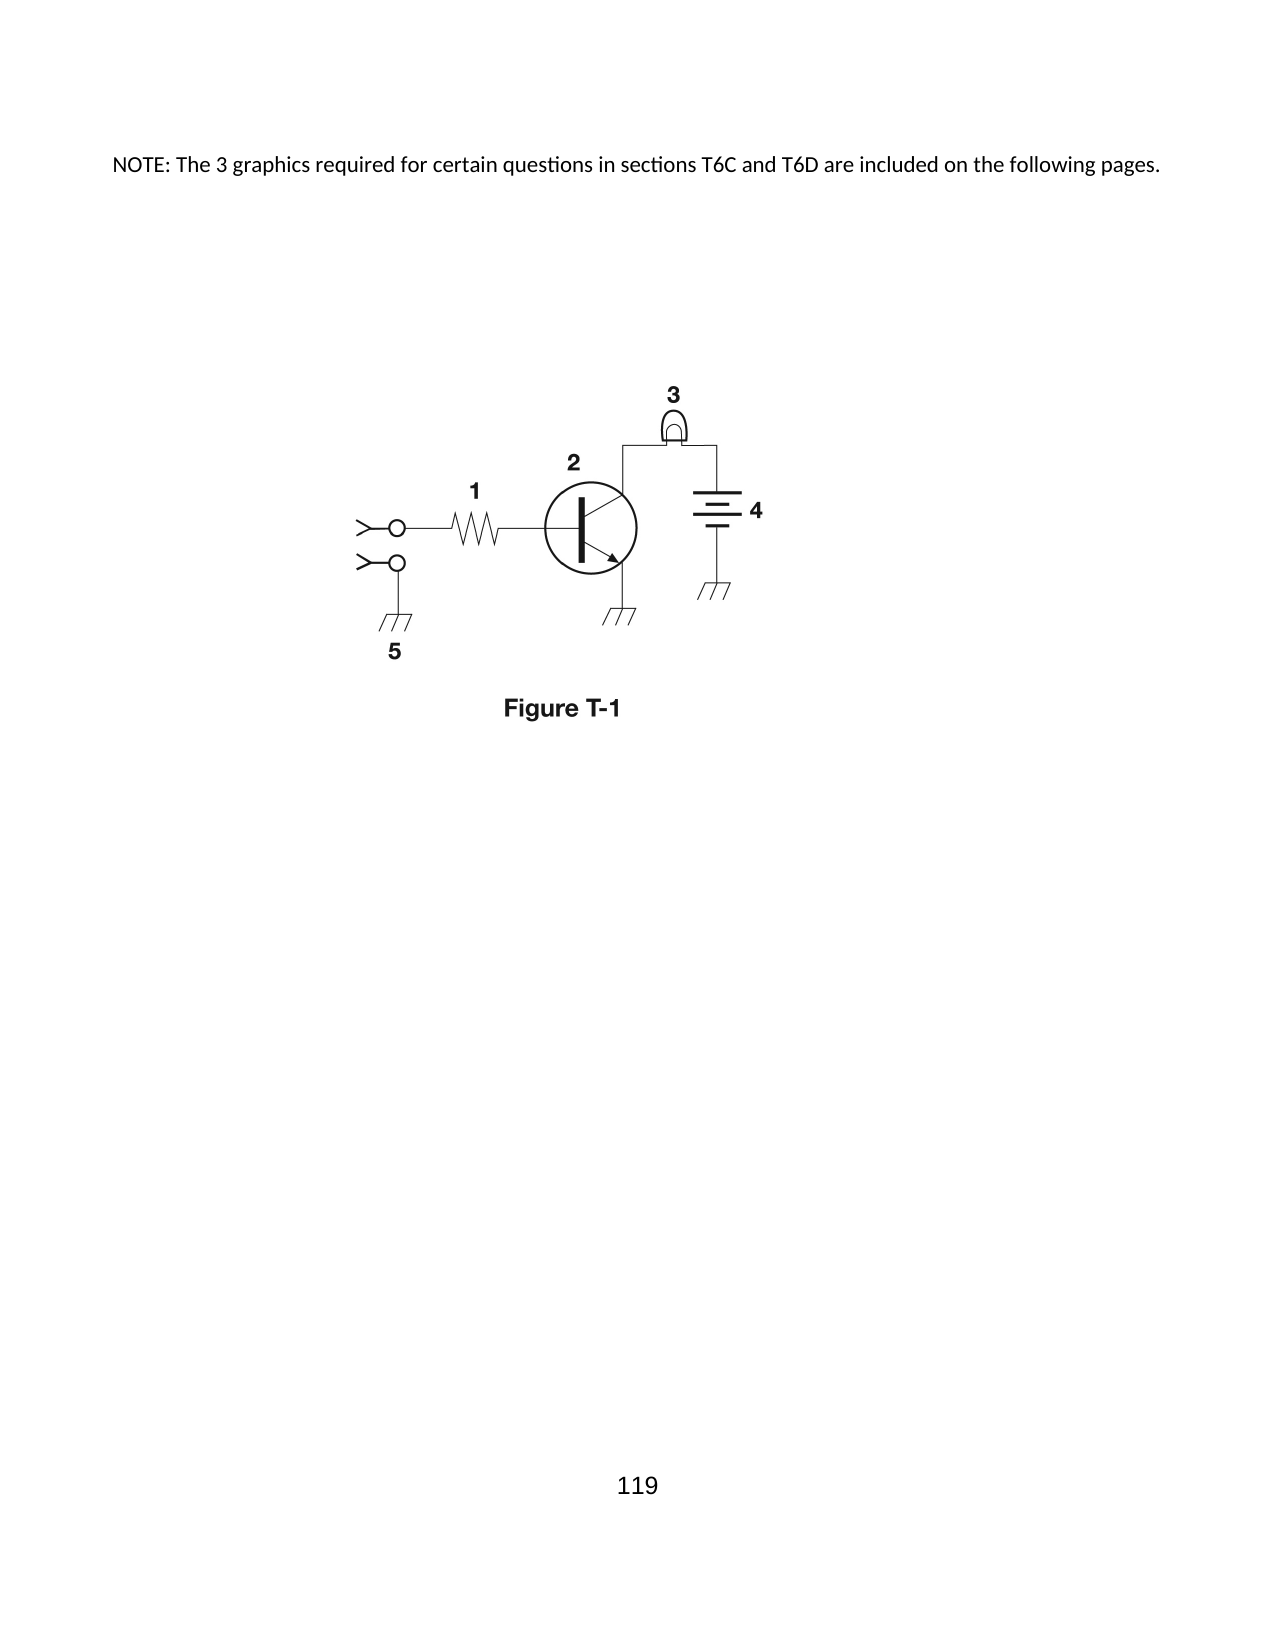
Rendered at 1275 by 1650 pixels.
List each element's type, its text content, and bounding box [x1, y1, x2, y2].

picture [112, 234, 1013, 834]
text NOTE: The 3 graphics required for certain questions in sections T6C and T6D are included on the following pages. [112, 150, 1162, 178]
